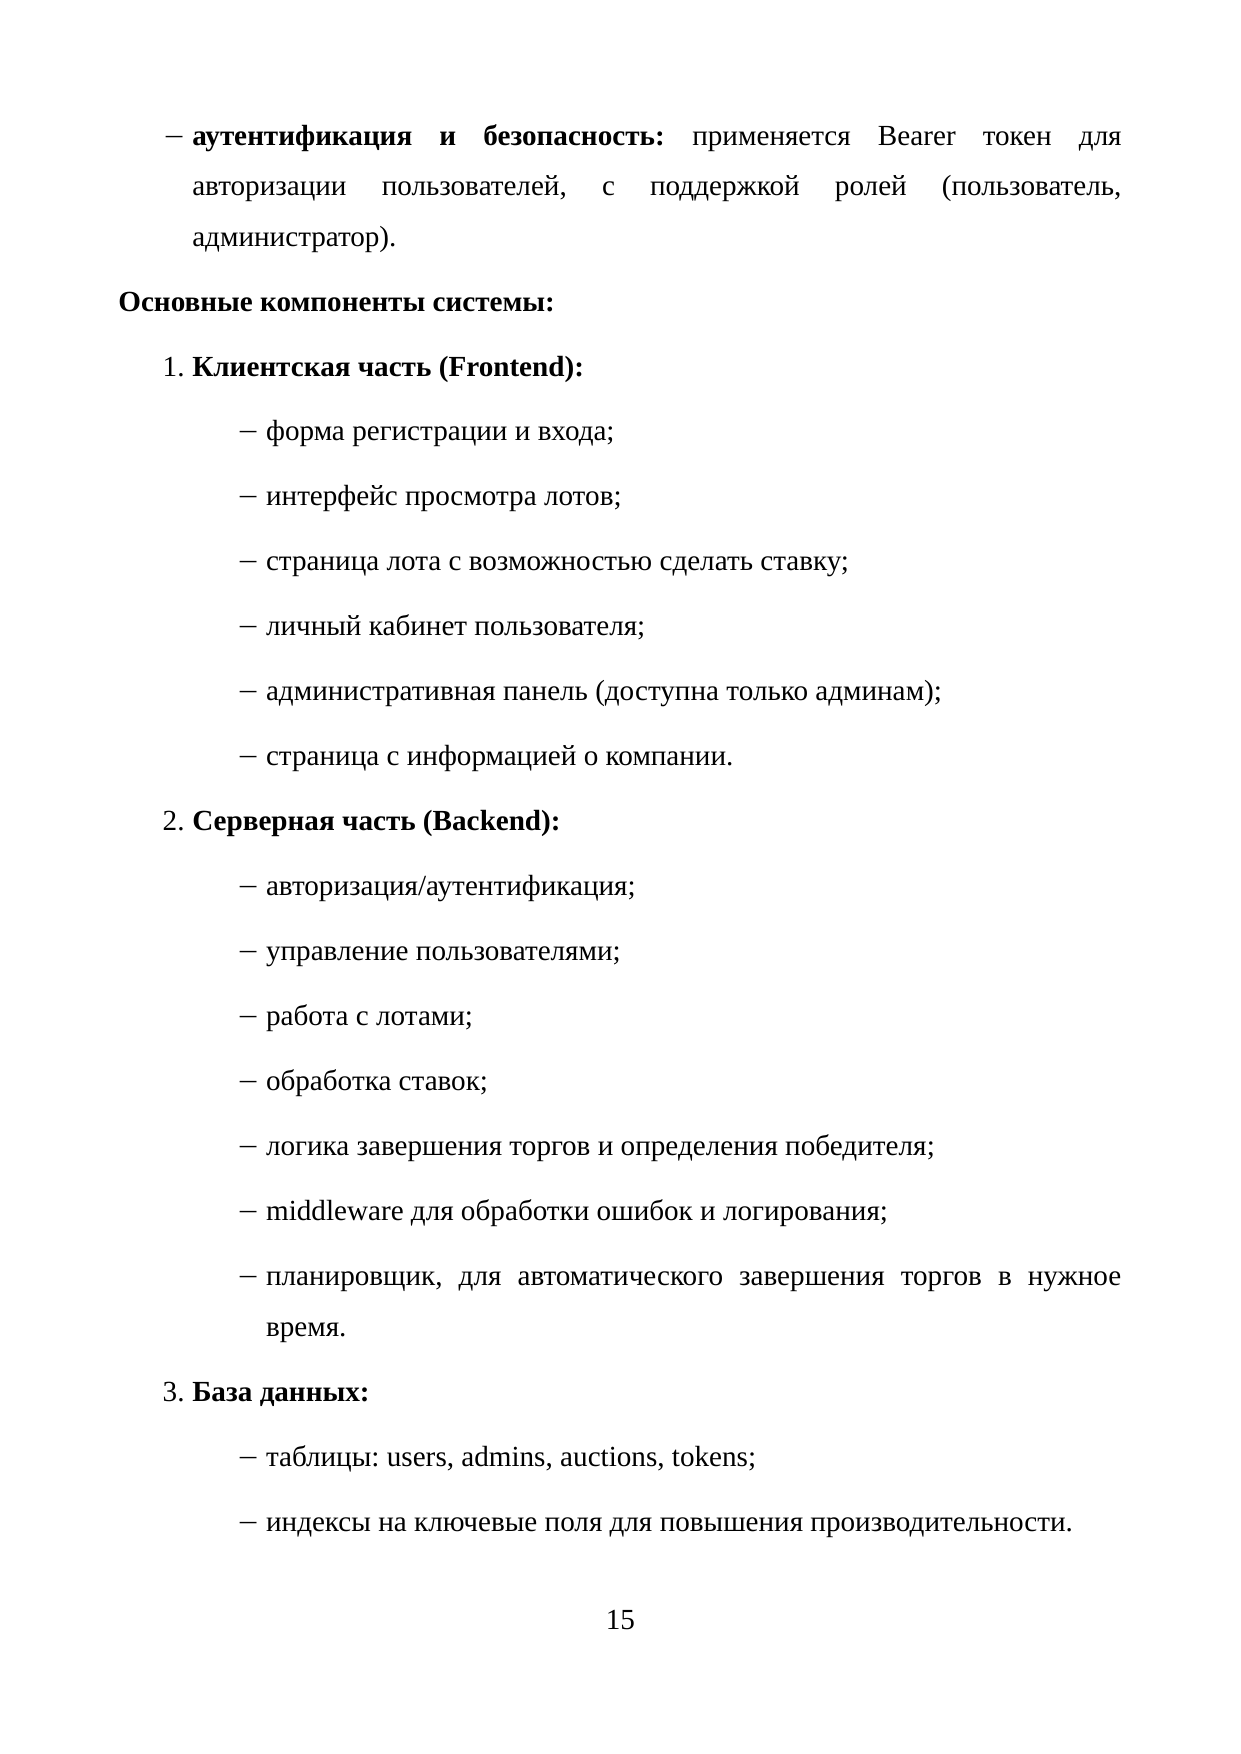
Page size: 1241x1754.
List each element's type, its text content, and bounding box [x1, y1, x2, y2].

list Серверная часть (Backend): [162, 803, 1122, 837]
list аутентификация и безопасность: применяется Bearer токен для авторизации пользователей, с поддержкой ролей (пользователь, администратор). [162, 118, 1122, 252]
list индексы на ключевые поля для повышения производительности. [236, 1504, 1122, 1537]
list интерфейс просмотра лотов; [236, 478, 1122, 512]
list административная панель (доступна только админам); [236, 673, 1122, 707]
list обработка ставок; [236, 1063, 1122, 1097]
list таблицы: users, admins, auctions, tokens; [236, 1439, 1122, 1472]
list логика завершения торгов и определения победителя; [236, 1128, 1122, 1162]
list Клиентская часть (Frontend): [162, 349, 1122, 382]
list База данных: [162, 1374, 1122, 1407]
list страница лота с возможностью сделать ставку; [236, 543, 1122, 577]
list планировщик, для автоматического завершения торгов в нужное время. [236, 1258, 1122, 1342]
list личный кабинет пользователя; [236, 608, 1122, 642]
list работа с лотами; [236, 998, 1122, 1032]
list middleware для обработки ошибок и логирования; [236, 1193, 1122, 1227]
list авторизация/аутентификация; [236, 868, 1122, 902]
list форма регистрации и входа; [236, 413, 1122, 447]
list страница с информацией о компании. [236, 738, 1122, 772]
list управление пользователями; [236, 933, 1122, 967]
text Основные компоненты системы: [118, 284, 1122, 317]
